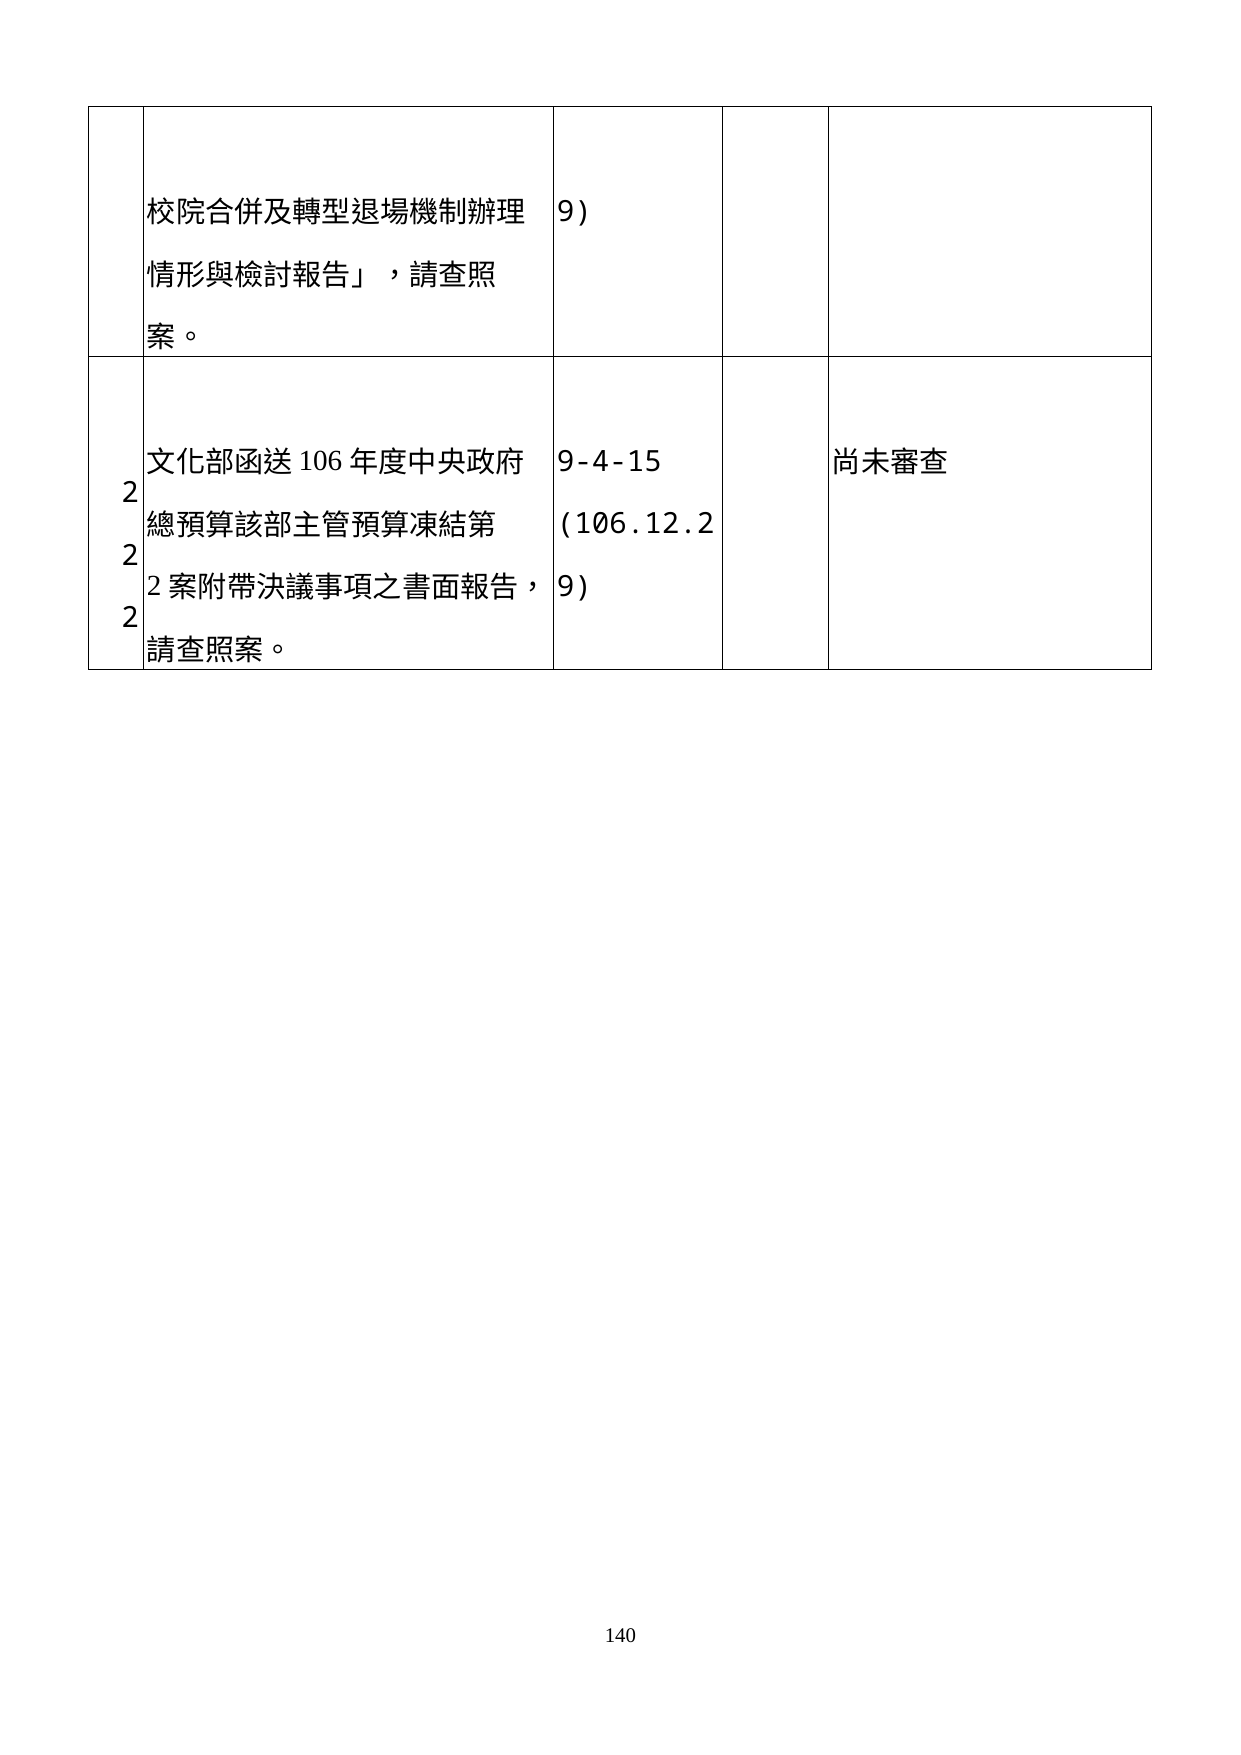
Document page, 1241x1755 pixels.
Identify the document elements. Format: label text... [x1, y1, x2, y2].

table_cell [723, 357, 828, 668]
table_cell 文化部函送106 年度中央政府總預算該部主管預算凍結第 2 案附帶決議事項之書面報告，請查照案。 [144, 357, 553, 668]
table_cell [723, 107, 828, 356]
table_cell [829, 107, 1151, 356]
table_cell [89, 357, 143, 668]
table_cell 校院合併及轉型退場機制辦理情形與檢討報告」，請查照案。 [144, 107, 553, 356]
table_cell 尚未審查 [829, 357, 1151, 668]
table_cell 9-4-15 (106.12.29) [554, 357, 722, 668]
table_cell [89, 107, 143, 356]
table_cell 9) [554, 107, 722, 356]
